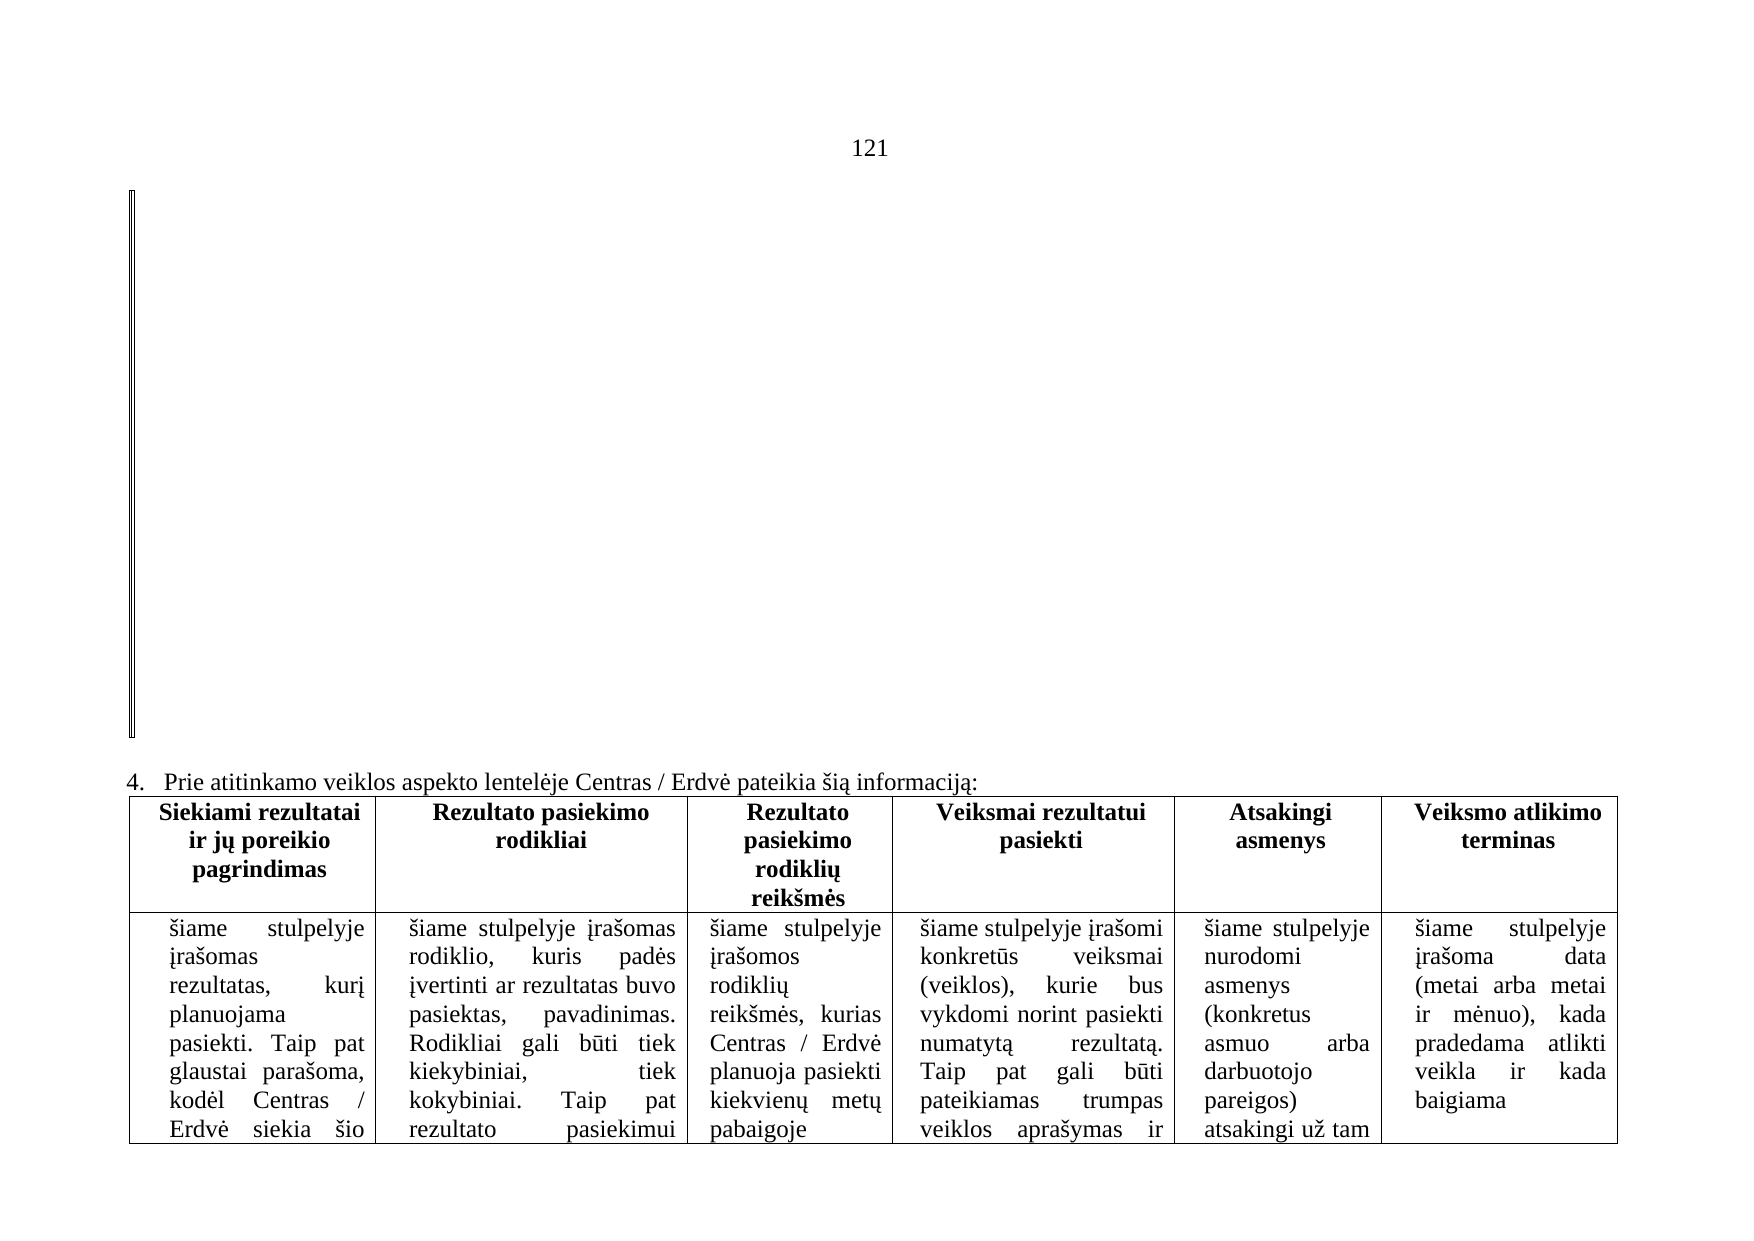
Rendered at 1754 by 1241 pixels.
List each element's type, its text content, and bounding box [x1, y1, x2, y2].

table_cell šiame stulpelyje nurodomi asmenys (konkretus asmuo arba darbuotojo pareigos) atsakingi už tam [1175, 913, 1381, 1143]
table_cell šiame stulpelyje įrašomas rezultatas, kurį planuojama pasiekti. Taip pat glaustai parašoma, kodėl Centras / Erdvė siekia šio [130, 913, 375, 1143]
table_header Rezultato pasiekimo rodikliai [376, 797, 687, 912]
table_header Rezultato pasiekimo rodiklių reikšmės [688, 797, 892, 912]
table_header Veiksmai rezultatui pasiekti [893, 797, 1174, 912]
table_cell šiame stulpelyje įrašomas rodiklio, kuris padės įvertinti ar rezultatas buvo pasiektas, pavadinimas. Rodikliai gali būti tiek kiekybiniai, tiek kokybiniai. Taip pat rezultato pasiekimui [376, 913, 687, 1143]
text 4. Prie atitinkamo veiklos aspekto lentelėje Centras / Erdvė pateikia šią informaciją: [126, 767, 1651, 796]
table_header Atsakingi asmenys [1175, 797, 1381, 912]
table_cell šiame stulpelyje įrašomi konkretūs veiksmai (veiklos), kurie bus vykdomi norint pasiekti numatytą rezultatą. Taip pat gali būti pateikiamas trumpas veiklos aprašymas ir [893, 913, 1174, 1143]
table_header Siekiami rezultatai ir jų poreikio pagrindimas [130, 797, 375, 912]
table_cell šiame stulpelyje įrašomos rodiklių reikšmės, kurias Centras / Erdvė planuoja pasiekti kiekvienų metų pabaigoje [688, 913, 892, 1143]
table_header Veiksmo atlikimo terminas [1382, 797, 1617, 912]
table_cell šiame stulpelyje įrašoma data (metai arba metai ir mėnuo), kada pradedama atlikti veikla ir kada baigiama [1382, 913, 1617, 1143]
